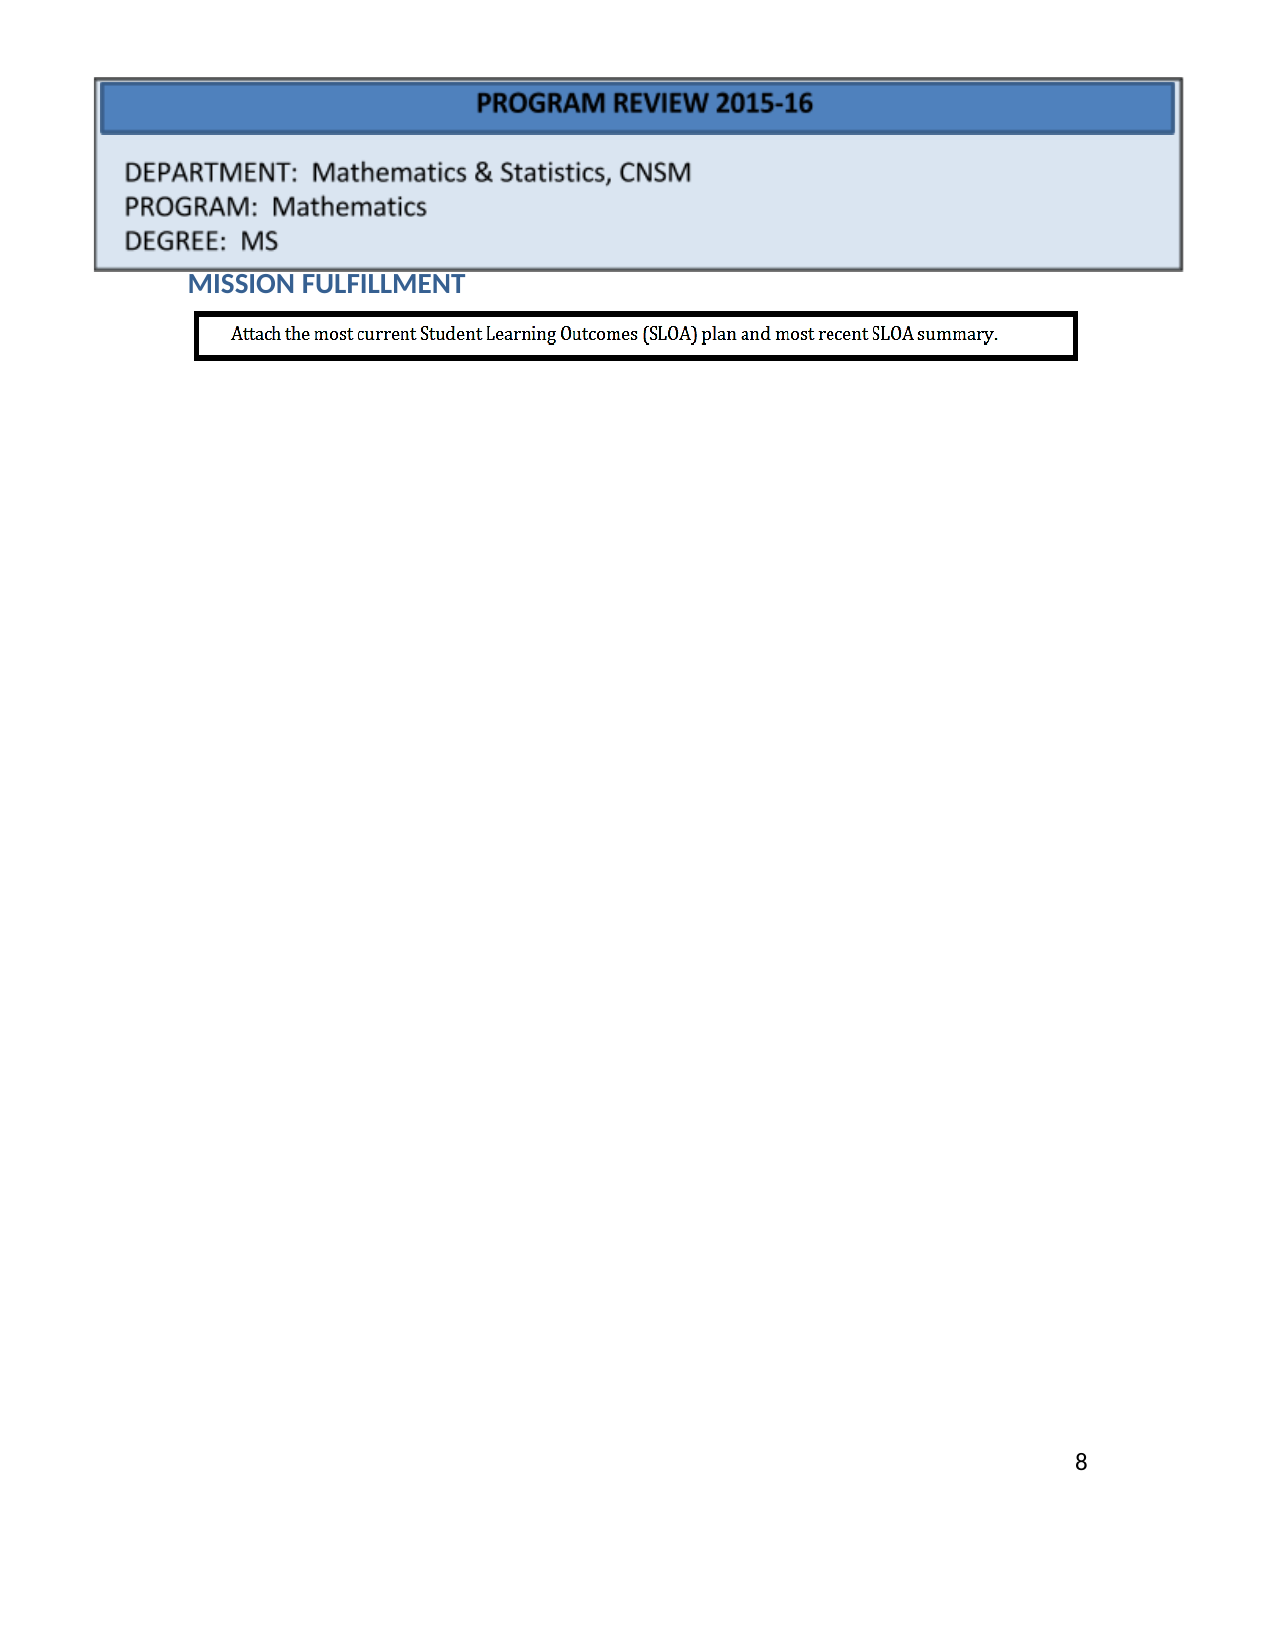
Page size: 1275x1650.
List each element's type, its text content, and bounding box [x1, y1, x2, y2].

picture [187, 300, 1088, 375]
subtitle MISSION FULFILLMENT [187, 272, 1087, 300]
picture [93, 77, 1184, 272]
